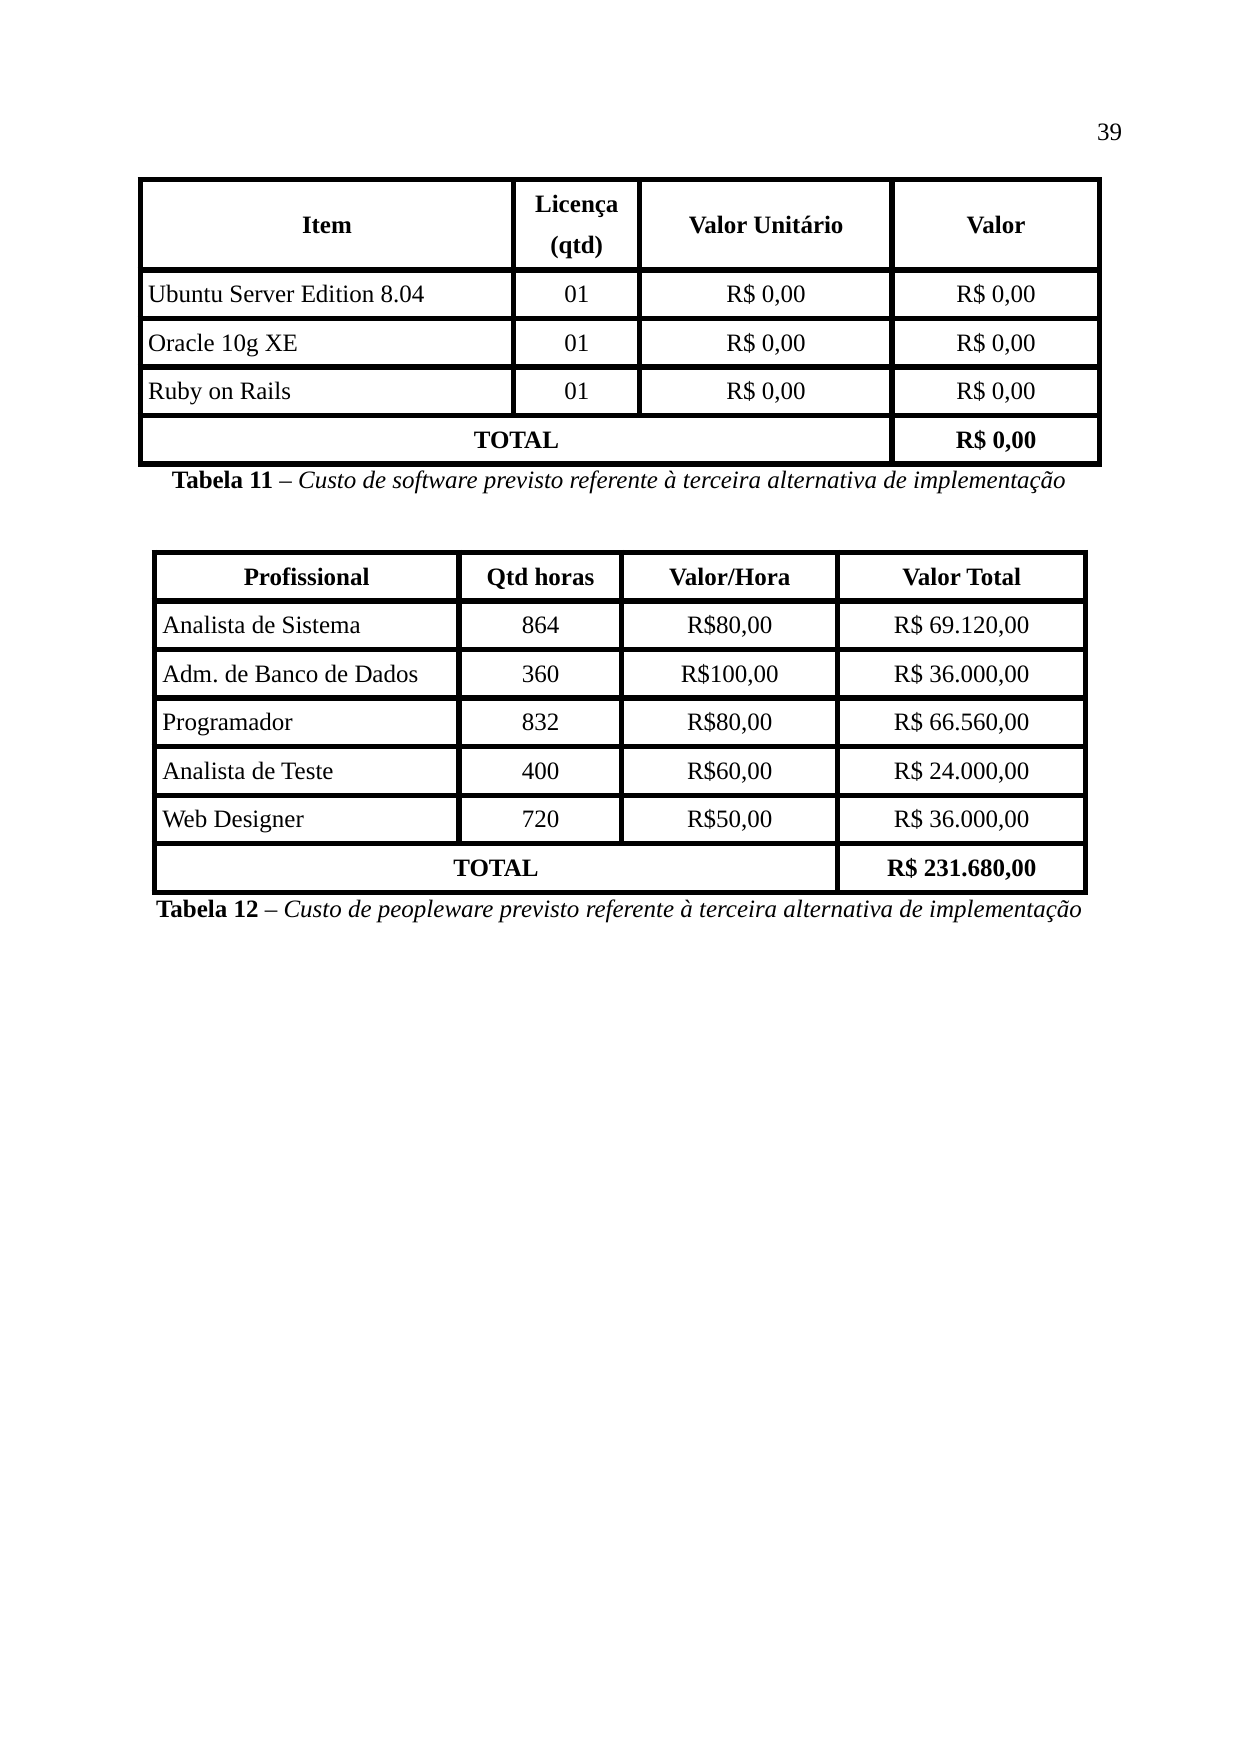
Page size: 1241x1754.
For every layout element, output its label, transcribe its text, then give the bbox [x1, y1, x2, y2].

table_cell R$ 66.560,00 [840, 701, 1083, 744]
table_cell R$ 0,00 [895, 418, 1097, 461]
table_cell 864 [462, 604, 619, 647]
table_cell Oracle 10g XE [143, 321, 511, 364]
table_cell R$ 24.000,00 [840, 749, 1083, 792]
table_cell R$80,00 [624, 701, 835, 744]
table_cell R$ 0,00 [642, 273, 889, 316]
table_cell 400 [462, 749, 619, 792]
table_header Valor Total [840, 555, 1083, 598]
table_cell 832 [462, 701, 619, 744]
table_cell R$ 36.000,00 [840, 798, 1083, 841]
table_cell 01 [516, 321, 637, 364]
table_cell Ruby on Rails [143, 370, 511, 413]
table_cell 01 [516, 273, 637, 316]
table_header Qtd horas [462, 555, 619, 598]
table_cell R$ 0,00 [895, 321, 1097, 364]
table_cell R$ 231.680,00 [840, 846, 1083, 889]
table_cell 720 [462, 798, 619, 841]
table_cell TOTAL [143, 418, 889, 461]
text Tabela 12 – Custo de peopleware previsto referente à terceira alternativa de implementação [118, 895, 1122, 922]
table_cell R$ 0,00 [642, 370, 889, 413]
table_cell 01 [516, 370, 637, 413]
table_header Valor/Hora [624, 555, 835, 598]
table_header Valor [895, 182, 1097, 267]
table_cell TOTAL [157, 846, 835, 889]
table_header Valor Unitário [642, 182, 889, 267]
table_cell Analista de Sistema [157, 604, 456, 647]
table_cell Adm. de Banco de Dados [157, 652, 456, 695]
table_header Item [143, 182, 511, 267]
table_cell R$ 0,00 [895, 273, 1097, 316]
table_cell Analista de Teste [157, 749, 456, 792]
table_cell R$80,00 [624, 604, 835, 647]
table_cell R$ 69.120,00 [840, 604, 1083, 647]
table_cell R$60,00 [624, 749, 835, 792]
table_cell 360 [462, 652, 619, 695]
table_cell R$ 0,00 [895, 370, 1097, 413]
table_cell R$ 0,00 [642, 321, 889, 364]
table_cell R$100,00 [624, 652, 835, 695]
table_cell R$ 36.000,00 [840, 652, 1083, 695]
text Tabela 11 – Custo de software previsto referente à terceira alternativa de implementação [118, 467, 1122, 494]
table_cell Ubuntu Server Edition 8.04 [143, 273, 511, 316]
table_header Licença (qtd) [516, 182, 637, 267]
table_cell Programador [157, 701, 456, 744]
table_cell Web Designer [157, 798, 456, 841]
table_header Profissional [157, 555, 456, 598]
table_cell R$50,00 [624, 798, 835, 841]
